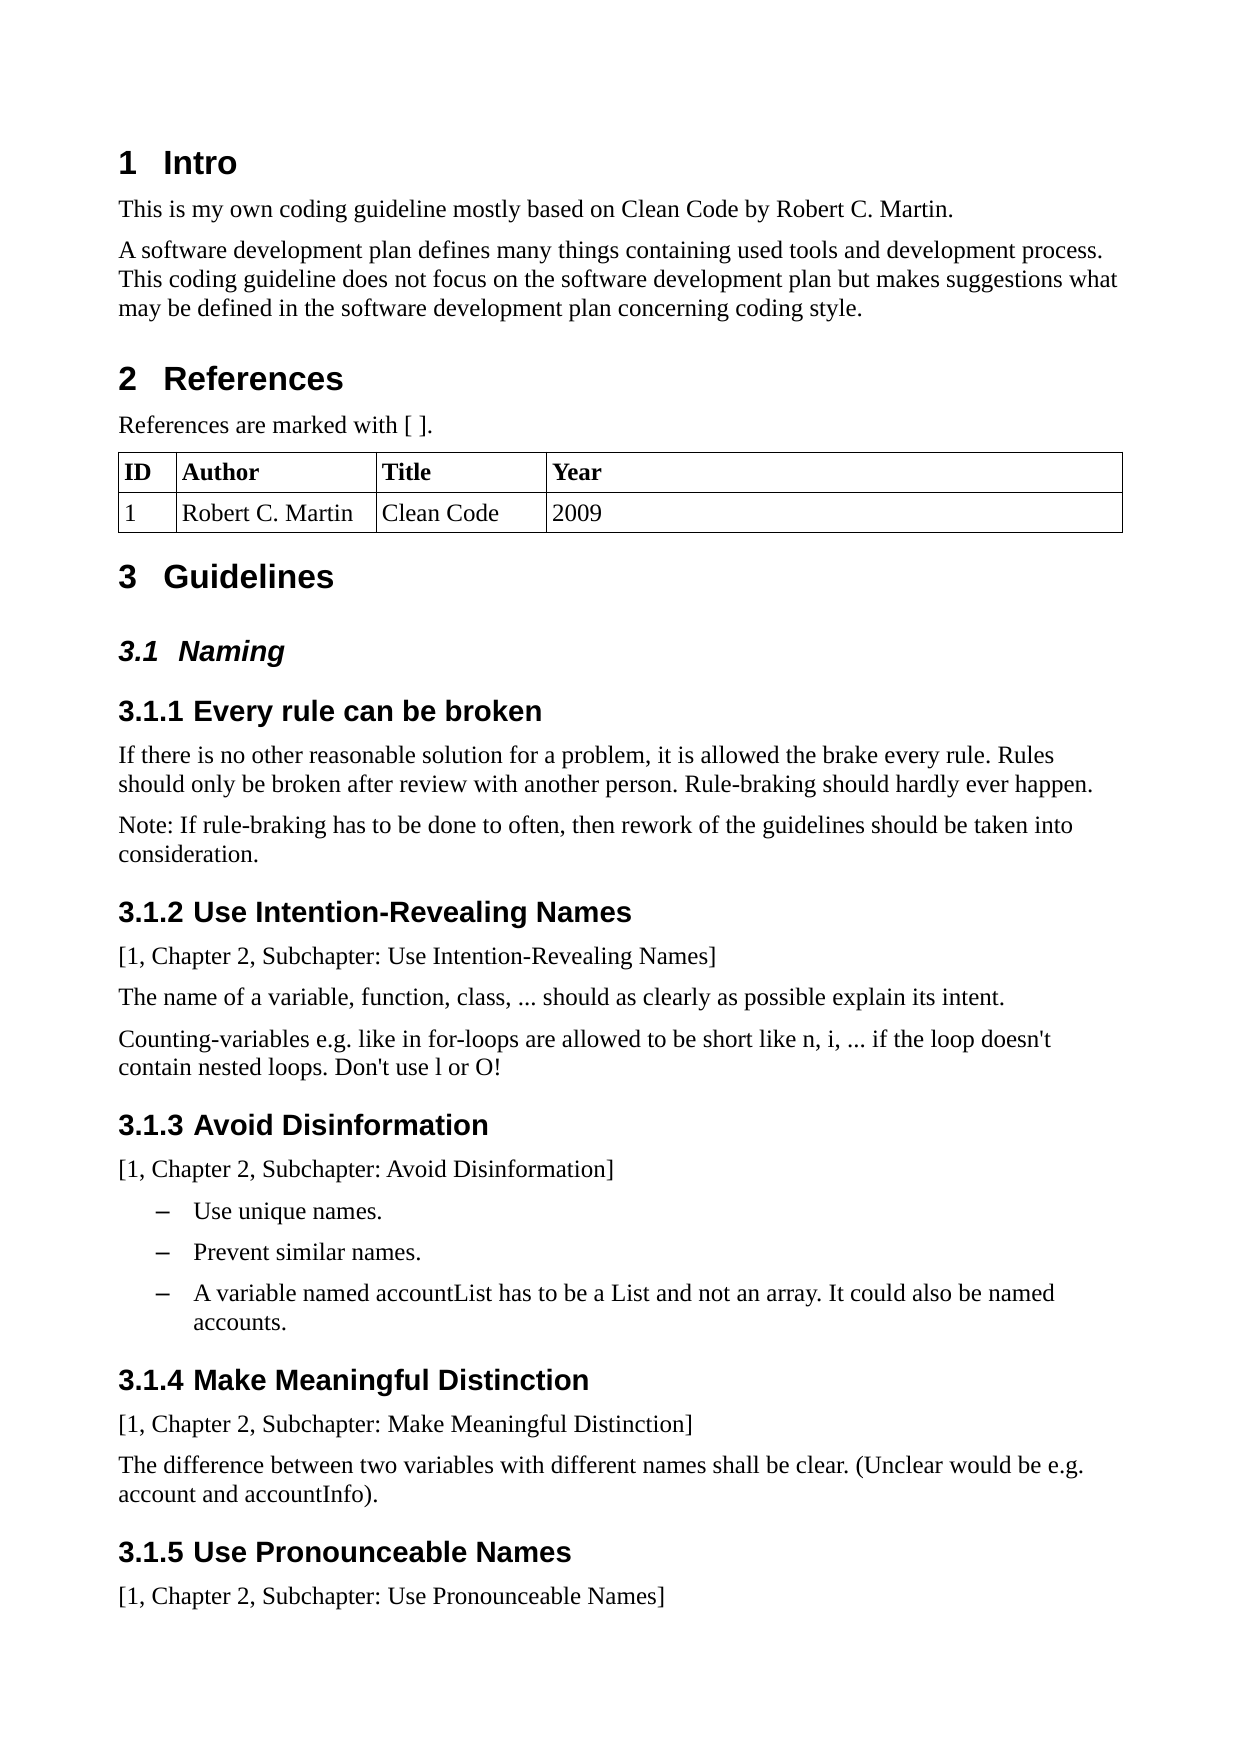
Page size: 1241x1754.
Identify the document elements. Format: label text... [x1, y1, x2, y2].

text [1, Chapter 2, Subchapter: Use Intention-Revealing Names] [118, 941, 1122, 970]
subtitle References [118, 359, 1122, 398]
subtitle Naming [118, 633, 1122, 667]
text The name of a variable, function, class, ... should as clearly as possible explain its intent. [118, 982, 1122, 1011]
table_cell Clean Code [377, 493, 546, 532]
subtitle Guidelines [118, 557, 1122, 596]
text A software development plan defines many things containing used tools and development process. This coding guideline does not focus on the software development plan but makes suggestions what may be defined in the software development plan concerning coding style. [118, 236, 1122, 322]
table_header Year [547, 453, 1122, 492]
subtitle Use Pronounceable Names [118, 1535, 1122, 1569]
text [1, Chapter 2, Subchapter: Use Pronounceable Names] [118, 1581, 1122, 1610]
list A variable named accountList has to be a List and not an array. It could also be named accounts. [156, 1278, 1122, 1336]
text This is my own coding guideline mostly based on Clean Code by Robert C. Martin. [118, 194, 1122, 223]
text Note: If rule-braking has to be done to often, then rework of the guidelines should be taken into consideration. [118, 810, 1122, 868]
text Counting-variables e.g. like in for-loops are allowed to be short like n, i, ... if the loop doesn't contain nested loops. Don't use l or O! [118, 1024, 1122, 1081]
table_cell Robert C. Martin [177, 493, 376, 532]
subtitle Every rule can be broken [118, 694, 1122, 728]
table_header ID [119, 453, 176, 492]
table_cell 1 [119, 493, 176, 532]
subtitle Avoid Disinformation [118, 1108, 1122, 1142]
list Prevent similar names. [156, 1237, 1122, 1266]
text The difference between two variables with different names shall be clear. (Unclear would be e.g. account and accountInfo). [118, 1450, 1122, 1508]
table_header Title [377, 453, 546, 492]
subtitle Use Intention-Revealing Names [118, 895, 1122, 929]
text [1, Chapter 2, Subchapter: Avoid Disinformation] [118, 1154, 1122, 1183]
subtitle Intro [118, 143, 1122, 182]
text If there is no other reasonable solution for a problem, it is allowed the brake every rule. Rules should only be broken after review with another person. Rule-braking should hardly ever happen. [118, 740, 1122, 798]
text [1, Chapter 2, Subchapter: Make Meaningful Distinction] [118, 1409, 1122, 1438]
table_cell 2009 [547, 493, 1122, 532]
list Use unique names. [156, 1196, 1122, 1224]
subtitle Make Meaningful Distinction [118, 1363, 1122, 1397]
text References are marked with [ ]. [118, 410, 1122, 439]
table_header Author [177, 453, 376, 492]
